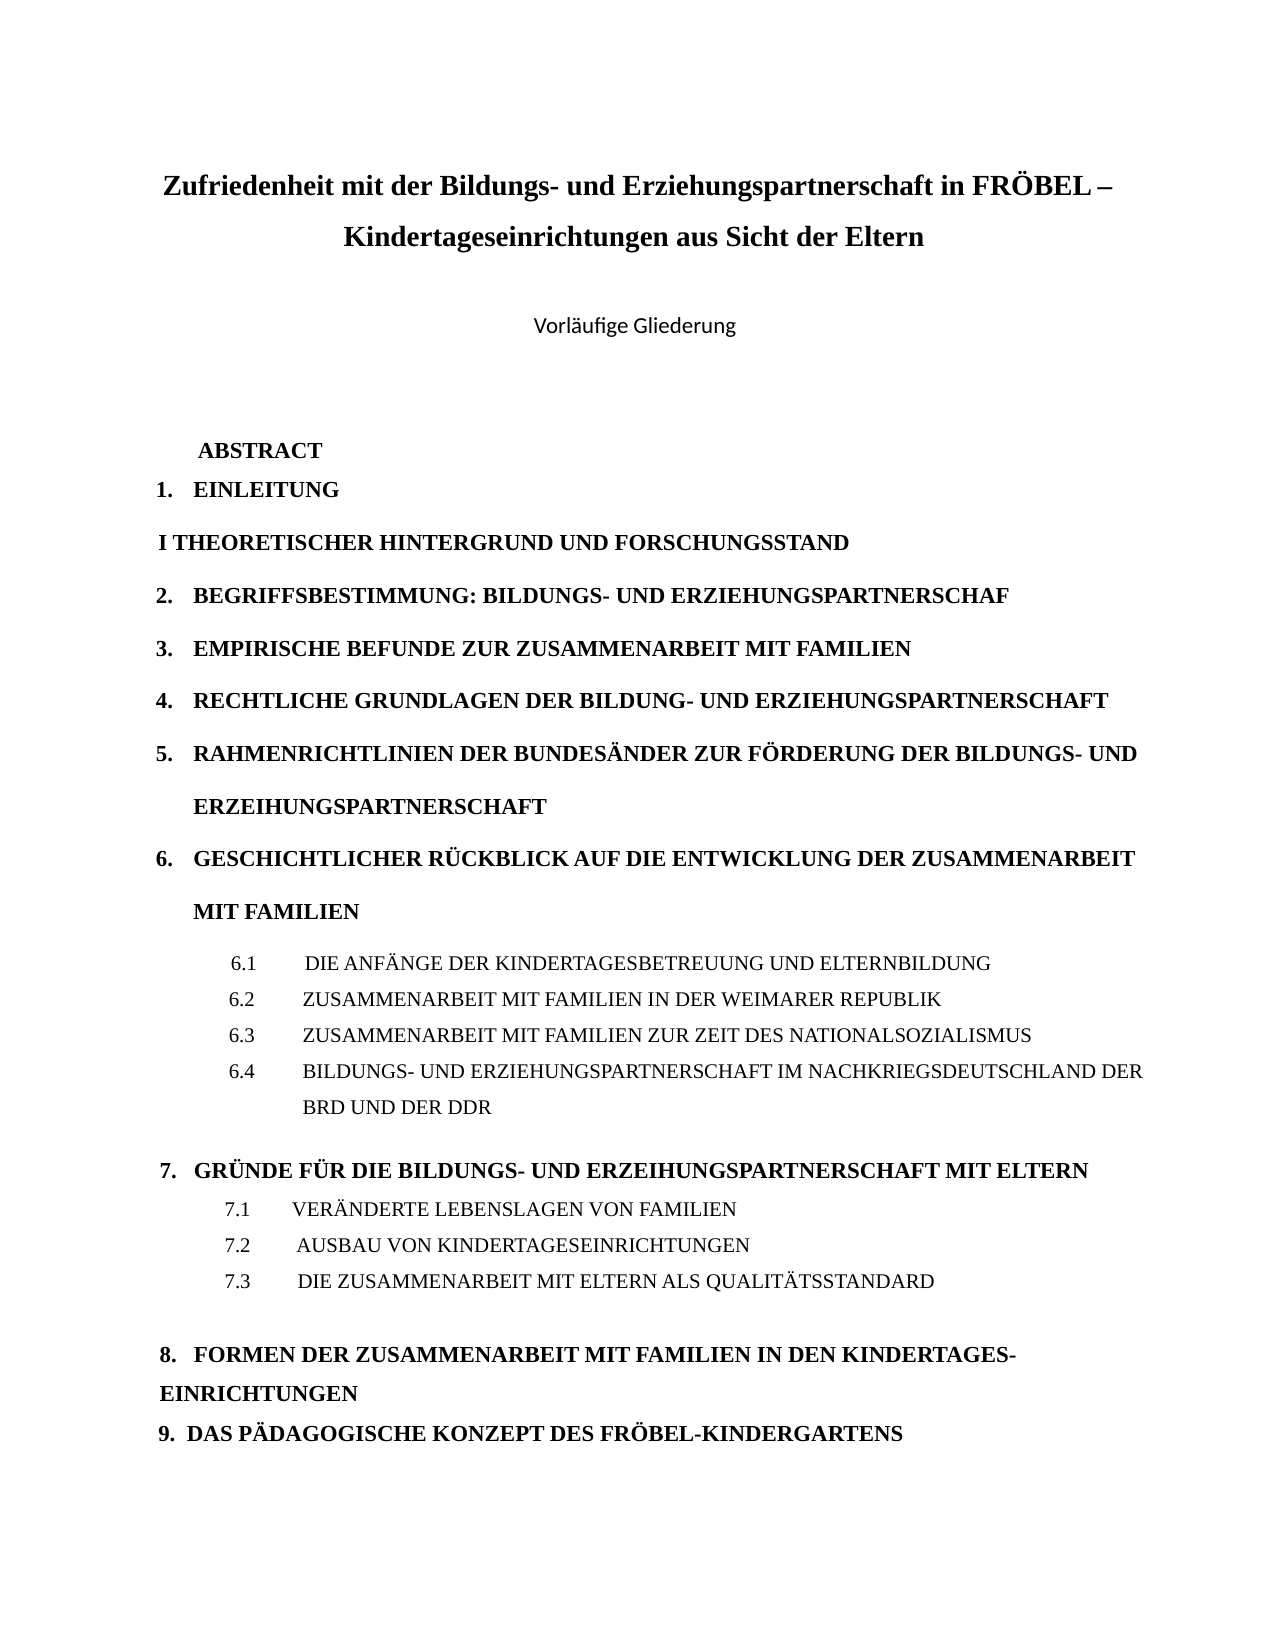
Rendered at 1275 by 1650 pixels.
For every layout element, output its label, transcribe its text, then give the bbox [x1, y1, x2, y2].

list 6.1 DIE ANFÄNGE DER KINDERTAGESBETREUUNG UND ELTERNBILDUNG [193, 951, 1157, 975]
text 6.3 ZUSAMMENARBEIT MIT FAMILIEN ZUR ZEIT DES NATIONALSOZIALISMUS [118, 1023, 1157, 1047]
list EMPIRISCHE BEFUNDE ZUR ZUSAMMENARBEIT MIT FAMILIEN [156, 634, 1157, 661]
list 7.3 DIE ZUSAMMENARBEIT MIT ELTERN ALS QUALITÄTSSTANDARD [156, 1269, 1157, 1293]
text ABSTRACT [118, 437, 1157, 463]
list BEGRIFFSBESTIMMUNG: BILDUNGS- UND ERZIEHUNGSPARTNERSCHAF [156, 582, 1157, 608]
list 7. GRÜNDE FÜR DIE BILDUNGS- UND ERZEIHUNGSPARTNERSCHAFT MIT ELTERN [122, 1157, 1157, 1184]
text Vorläufige Gliederung [118, 311, 1157, 339]
text Zufriedenheit mit der Bildungs- und Erziehungspartnerschaft in FRÖBEL – Kindertageseinrichtungen aus Sicht der Eltern [118, 168, 1157, 252]
text I THEORETISCHER HINTERGRUND UND FORSCHUNGSSTAND [118, 529, 1157, 556]
list EINLEITUNG [156, 476, 1157, 503]
list 8. FORMEN DER ZUSAMMENARBEIT MIT FAMILIEN IN DEN KINDERTAGES- EINRICHTUNGEN [122, 1341, 1157, 1407]
list RECHTLICHE GRUNDLAGEN DER BILDUNG- UND ERZIEHUNGSPARTNERSCHAFT [156, 687, 1157, 714]
text 6.2 ZUSAMMENARBEIT MIT FAMILIEN IN DER WEIMARER REPUBLIK [118, 987, 1157, 1011]
text 6.4 BILDUNGS- UND ERZIEHUNGSPARTNERSCHAFT IM NACHKRIEGSDEUTSCHLAND DER BRD UND DER DDR [118, 1059, 1157, 1119]
list 7.2 AUSBAU VON KINDERTAGESEINRICHTUNGEN [156, 1233, 1157, 1257]
list 7.1 VERÄNDERTE LEBENSLAGEN VON FAMILIEN [156, 1197, 1157, 1221]
list GESCHICHTLICHER RÜCKBLICK AUF DIE ENTWICKLUNG DER ZUSAMMENARBEIT MIT FAMILIEN [156, 845, 1157, 924]
list RAHMENRICHTLINIEN DER BUNDESÄNDER ZUR FÖRDERUNG DER BILDUNGS- UND ERZEIHUNGSPARTNERSCHAFT [156, 740, 1157, 819]
list 9. DAS PÄDAGOGISCHE KONZEPT DES FRÖBEL-KINDERGARTENS [118, 1420, 1157, 1446]
